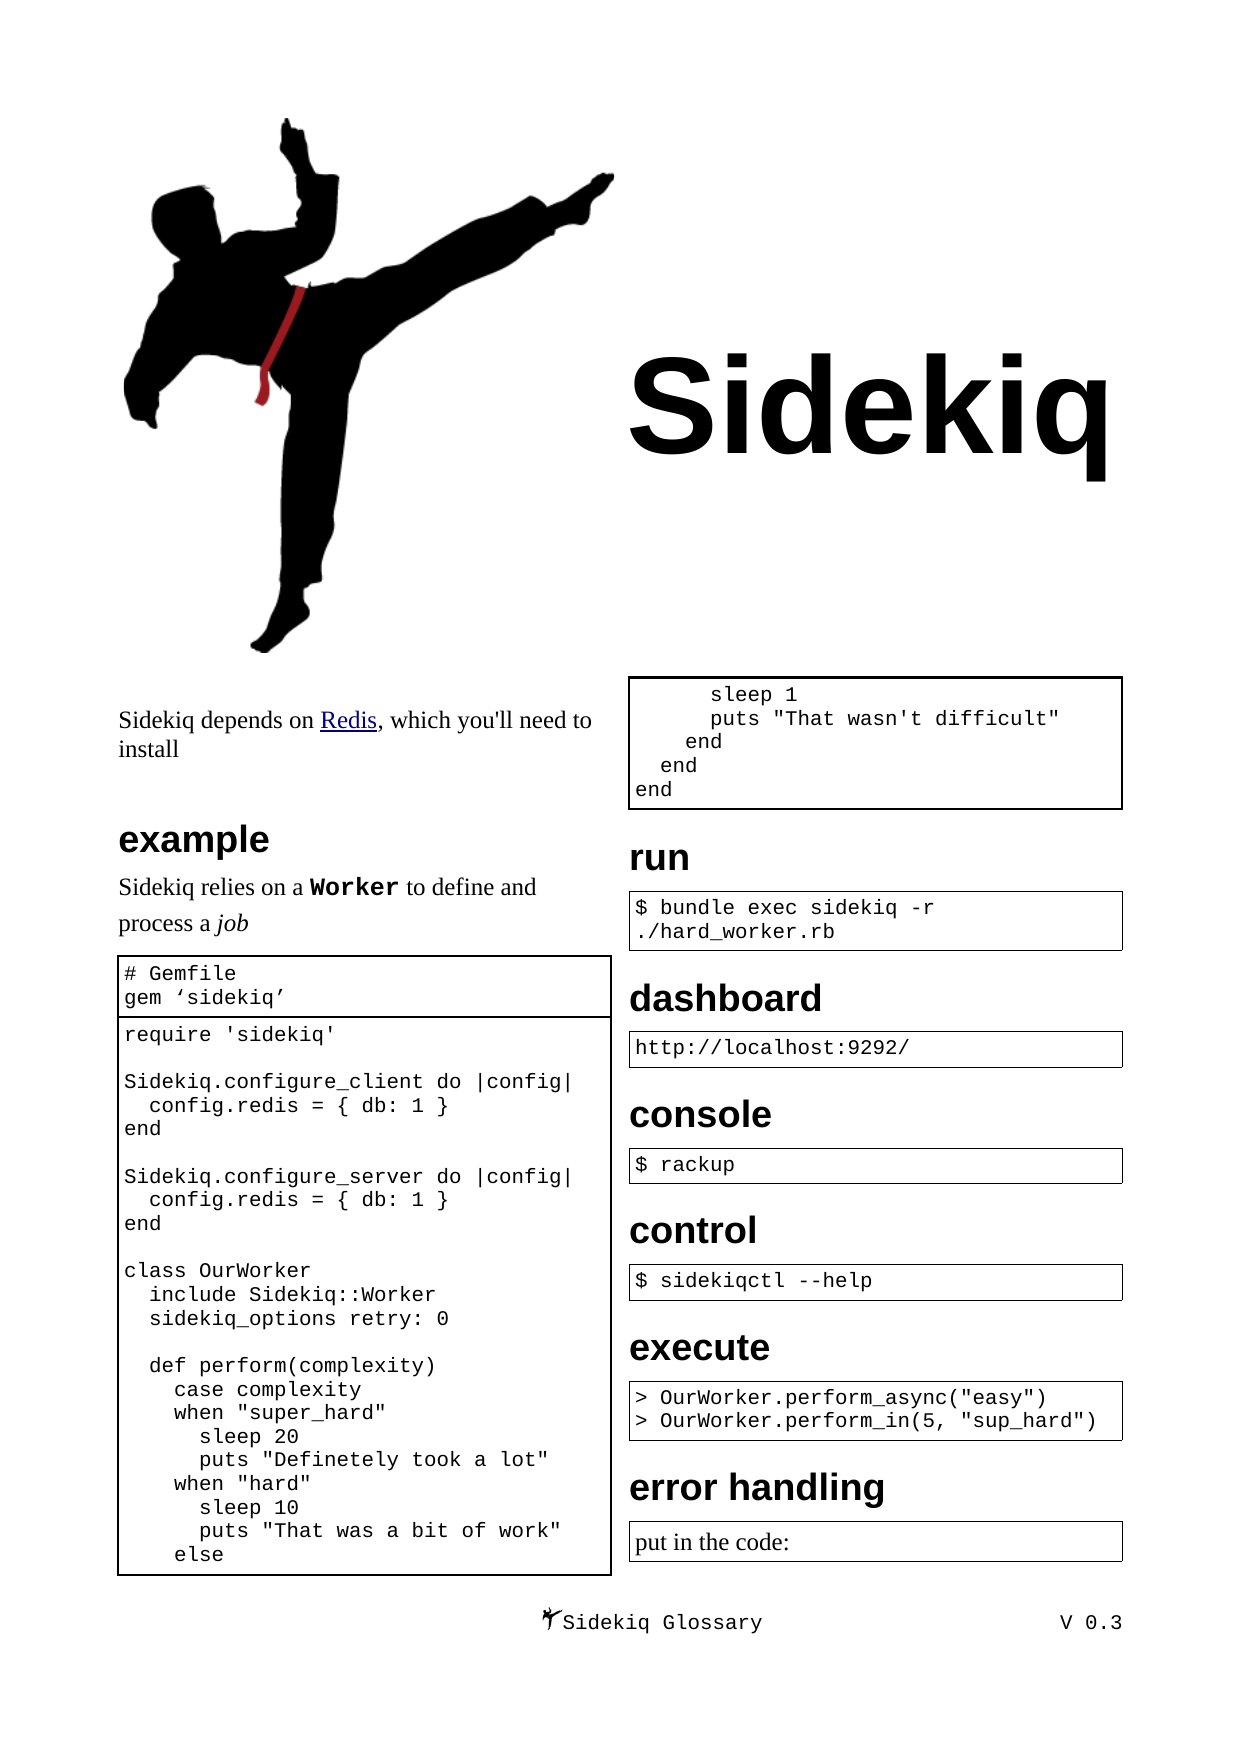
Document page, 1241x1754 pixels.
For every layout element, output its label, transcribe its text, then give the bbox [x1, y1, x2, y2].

table_header Sidekiq [620, 118, 1122, 676]
table_header put in the code: [630, 1522, 1122, 1561]
table_cell sleep 1 puts "That wasn't difficult" end end end [630, 679, 1121, 808]
subtitle console [629, 1092, 1122, 1135]
subtitle control [629, 1208, 1122, 1252]
subtitle execute [629, 1325, 1122, 1368]
picture [123, 118, 615, 653]
text Sidekiq depends on Redis, which you'll need to install [118, 705, 611, 763]
subtitle example [118, 816, 611, 860]
text Sidekiq relies on a Worker to define and process a job [118, 872, 611, 936]
subtitle error handling [629, 1465, 1122, 1508]
table_header $ sidekiqctl --help [630, 1265, 1122, 1299]
table_header $ rackup [630, 1149, 1122, 1183]
table_header http://localhost:9292/ [630, 1032, 1122, 1067]
table_header $ bundle exec sidekiq -r ./hard_worker.rb [630, 892, 1122, 950]
table_header # Gemfile gem ‘sidekiq’ [119, 957, 610, 1016]
table_header > OurWorker.perform_async("easy") > OurWorker.perform_in(5, "sup_hard") [630, 1382, 1122, 1440]
picture [542, 1607, 563, 1630]
table_header [118, 118, 620, 676]
table_cell require 'sidekiq' Sidekiq.configure_client do |config| config.redis = { db: 1 } end Sidekiq.configure_server do |config| config.redis = { db: 1 } end class OurWorker include Sidekiq::Worker sidekiq_options retry: 0 def perform(complexity) case complexity when "super_hard" sleep 20 puts "Definetely took a lot" when "hard" sleep 10 puts "That was a bit of work" else [119, 1018, 610, 1573]
subtitle run [629, 835, 1122, 879]
subtitle dashboard [629, 975, 1122, 1019]
